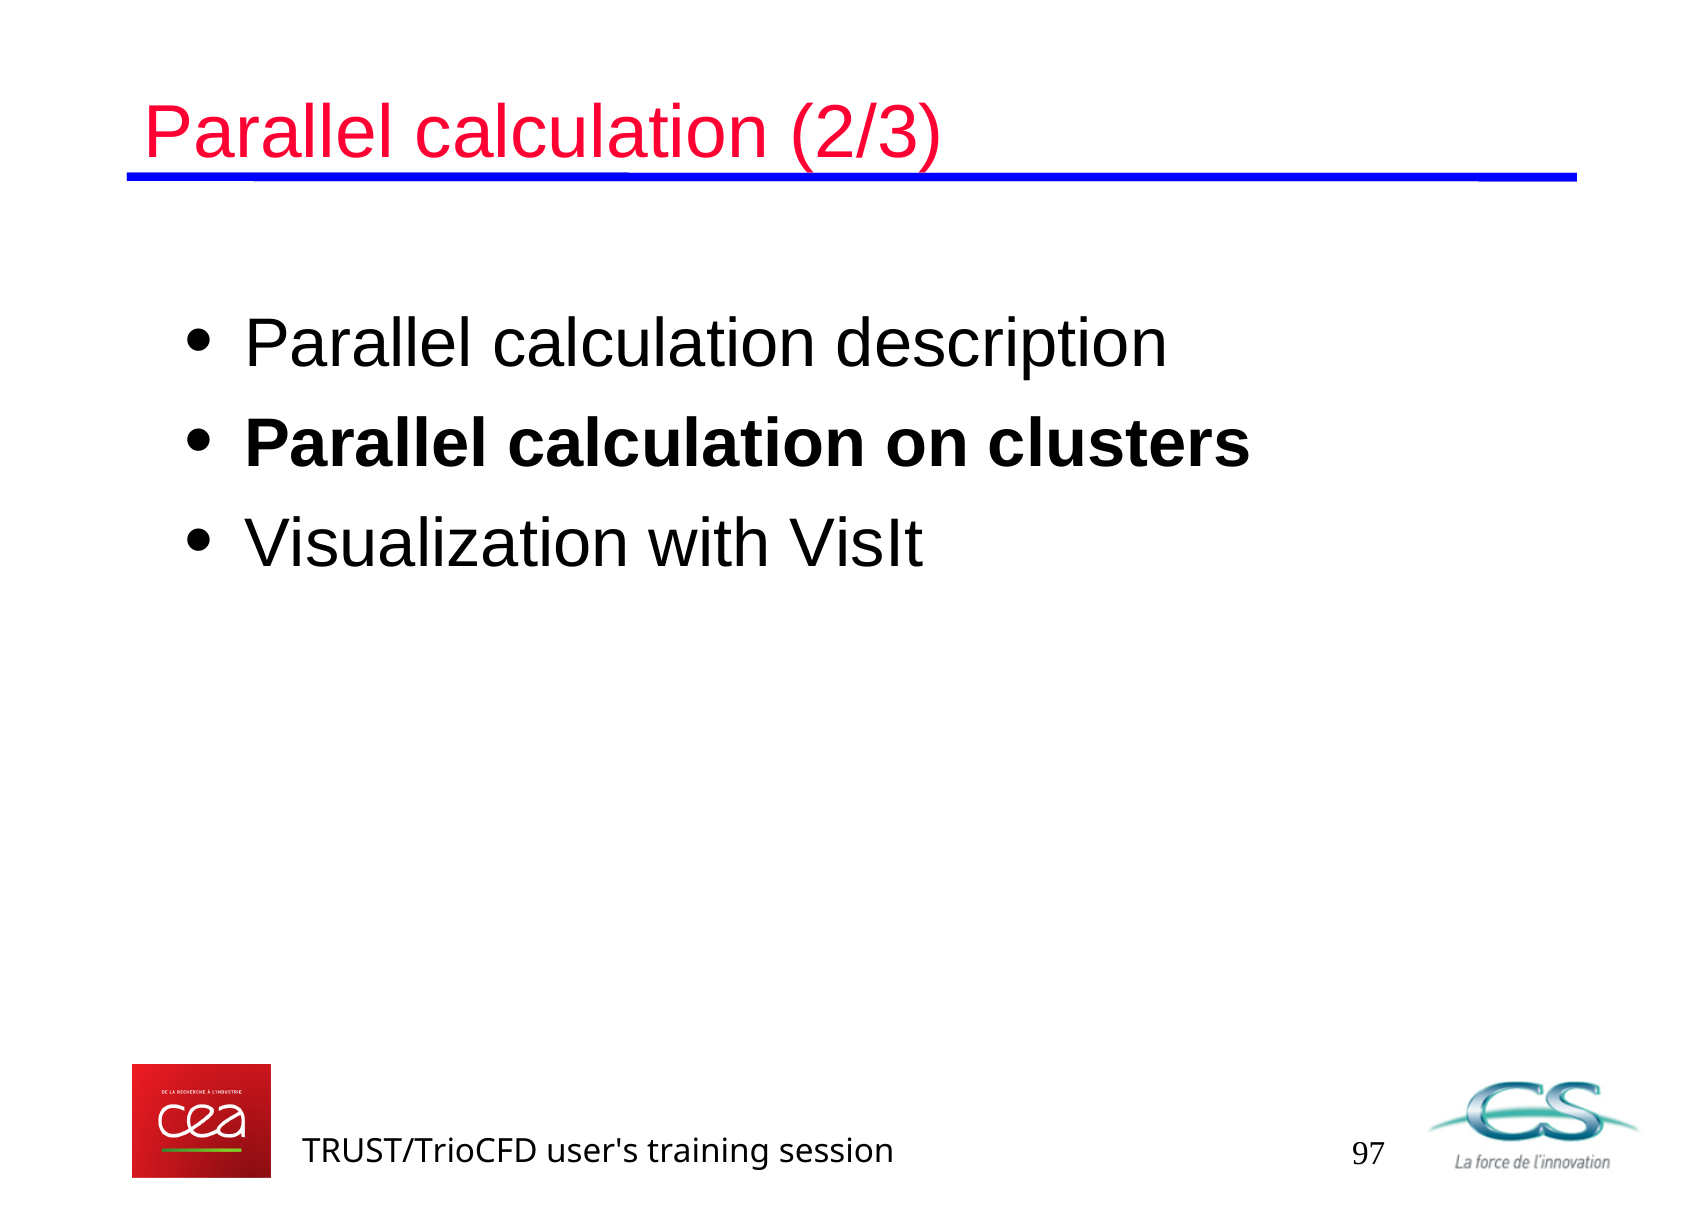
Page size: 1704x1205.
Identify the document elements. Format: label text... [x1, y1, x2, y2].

picture [1423, 1072, 1648, 1179]
list Parallel calculation description Parallel calculation on clusters Visualization with VisIt [169, 290, 1310, 902]
picture [132, 1064, 271, 1178]
title Parallel calculation (2/3) [127, 39, 1661, 215]
